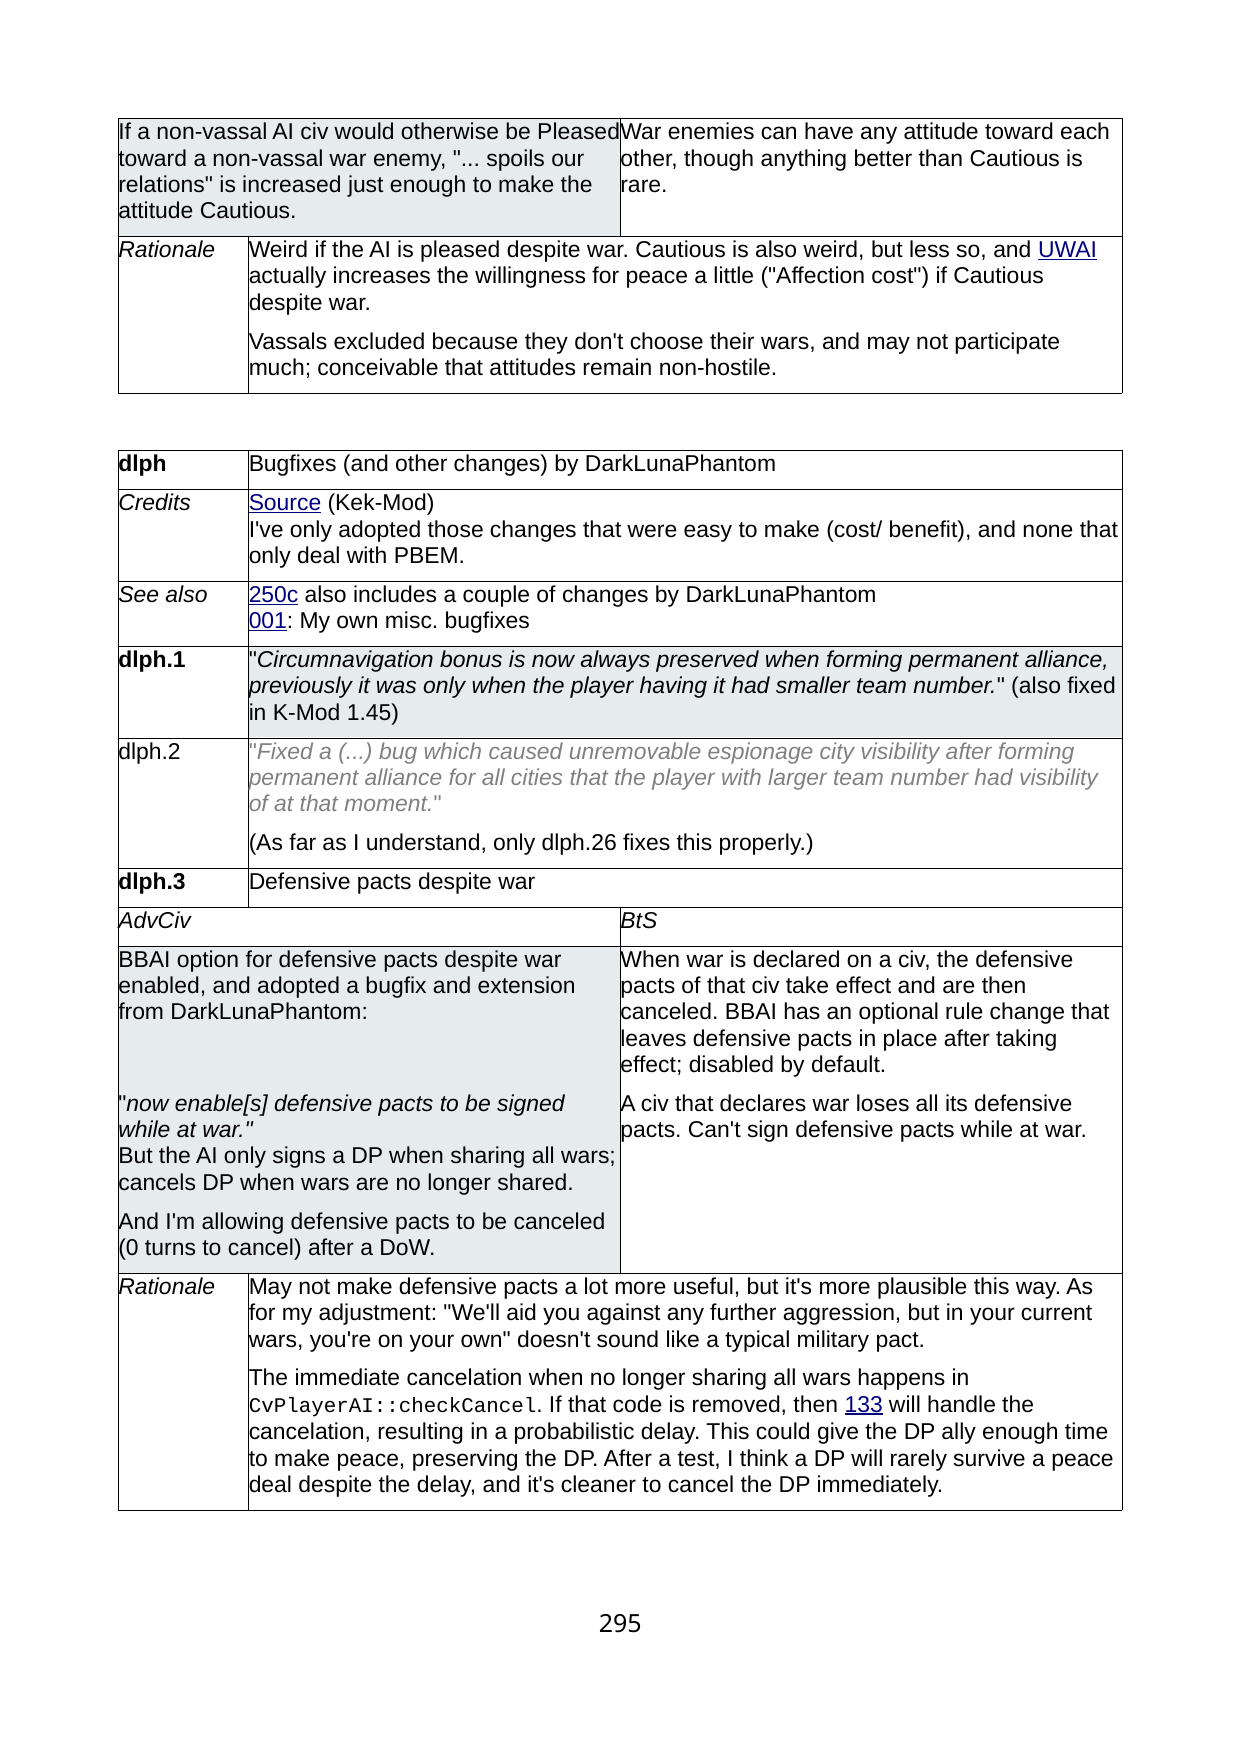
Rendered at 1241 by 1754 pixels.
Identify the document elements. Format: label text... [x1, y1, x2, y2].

table_header Bugfixes (and other changes) by DarkLunaPhantom [249, 451, 1122, 489]
table_cell dlph.3 [119, 869, 248, 907]
table_cell BtS [621, 908, 1122, 946]
table_cell When war is declared on a civ, the defensive pacts of that civ take effect and are then canceled. BBAI has an optional rule change that leaves defensive pacts in place after taking effect; disabled by default. A civ that declares war loses all its defensive pacts. Can't sign defensive pacts while at war. [621, 947, 1122, 1273]
table_cell Defensive pacts despite war [249, 869, 1122, 907]
table_cell dlph.1 [119, 647, 248, 737]
table_cell If a non-vassal AI civ would otherwise be Pleased toward a non-vassal war enemy, "... spoils our relations" is increased just enough to make the attitude Cautious. [119, 119, 620, 236]
table_cell "Fixed a (...) bug which caused unremovable espionage city visibility after forming permanent alliance for all cities that the player with larger team number had visibility of at that moment." (As far as I understand, only dlph.26 fixes this properly.) [249, 739, 1122, 868]
table_cell War enemies can have any attitude toward each other, though anything better than Cautious is rare. [621, 119, 1122, 236]
table_header dlph [119, 451, 248, 489]
table_cell BBAI option for defensive pacts despite war enabled, and adopted a bugfix and extension from DarkLunaPhantom: "now enable[s] defensive pacts to be signed while at war." But the AI only signs a DP when sharing all wars; cancels DP when wars are no longer shared. And I'm allowing defensive pacts to be canceled (0 turns to cancel) after a DoW. [119, 947, 620, 1273]
table_cell Weird if the AI is pleased despite war. Cautious is also weird, but less so, and UWAI actually increases the willingness for peace a little ("Affection cost") if Cautious despite war. Vassals excluded because they don't choose their wars, and may not participate much; conceivable that attitudes remain non-hostile. [249, 237, 1122, 393]
table_cell 250c also includes a couple of changes by DarkLunaPhantom 001: My own misc. bugfixes [249, 582, 1122, 646]
table_cell Rationale [119, 1274, 248, 1510]
table_cell "Circumnavigation bonus is now always preserved when forming permanent alliance, previously it was only when the player having it had smaller team number." (also fixed in K-Mod 1.45) [249, 647, 1122, 737]
table_cell Credits [119, 490, 248, 581]
table_cell AdvCiv [119, 908, 620, 946]
table_cell May not make defensive pacts a lot more useful, but it's more plausible this way. As for my adjustment: "We'll aid you against any further aggression, but in your current wars, you're on your own" doesn't sound like a typical military pact. The immediate cancelation when no longer sharing all wars happens in CvPlayerAI::checkCancel. If that code is removed, then 133 will handle the cancelation, resulting in a probabilistic delay. This could give the DP ally enough time to make peace, preserving the DP. After a test, I think a DP will rarely survive a peace deal despite the delay, and it's cleaner to cancel the DP immediately. [249, 1274, 1122, 1510]
table_cell dlph.2 [119, 739, 248, 868]
table_cell See also [119, 582, 248, 646]
table_cell Rationale [119, 237, 248, 393]
table_cell Source (Kek-Mod) I've only adopted those changes that were easy to make (cost/ benefit), and none that only deal with PBEM. [249, 490, 1122, 581]
